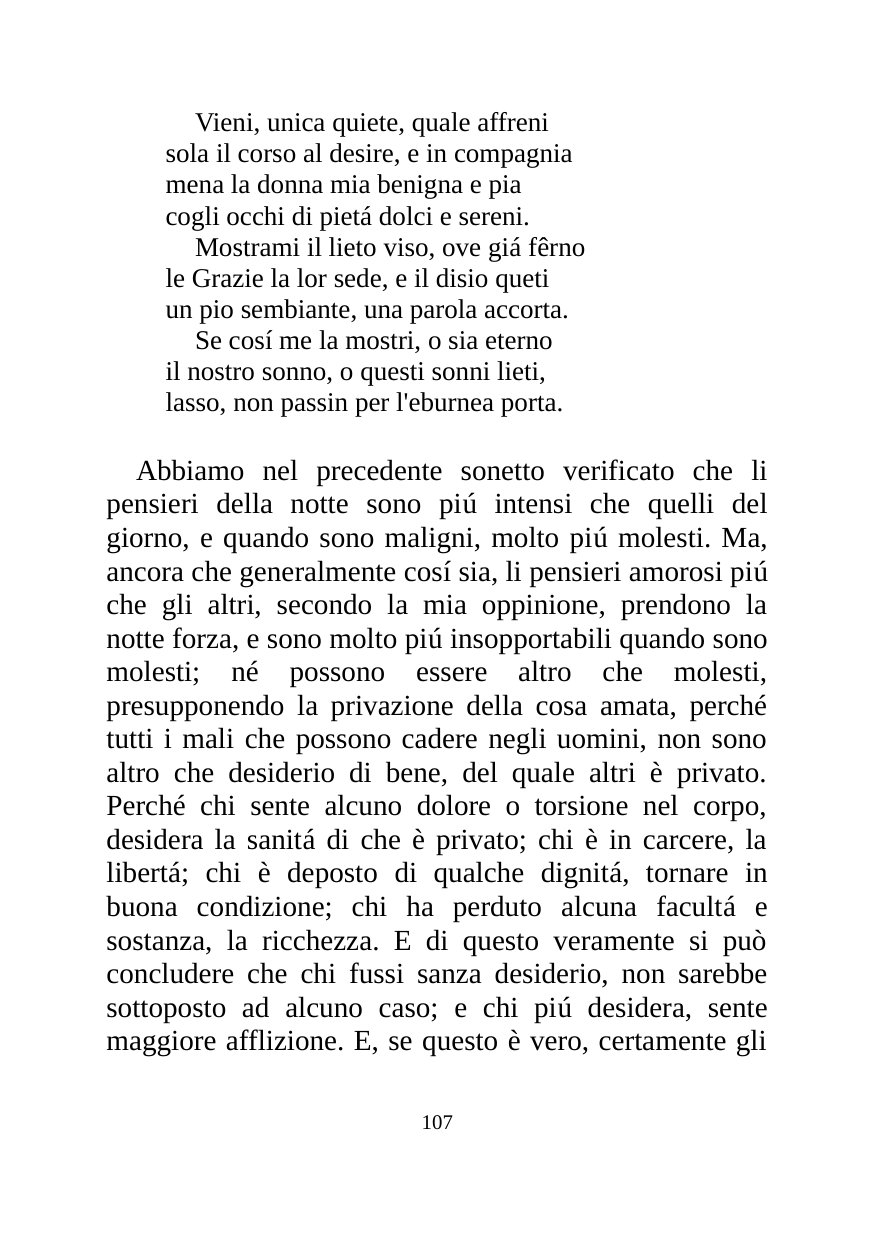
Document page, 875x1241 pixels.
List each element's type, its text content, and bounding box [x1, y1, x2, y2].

text Vieni, unica quiete, quale affreni sola il corso al desire, e in compagnia mena la donna mia benigna e pia cogli occhi di pietá dolci e sereni. [165, 106, 768, 231]
text Se cosí me la mostri, o sia eterno il nostro sonno, o questi sonni lieti, lasso, non passin per l'eburnea porta. [165, 324, 768, 418]
text Abbiamo nel precedente sonetto verificato che li pensieri della notte sono piú intensi che quelli del giorno, e quando sono maligni, molto piú molesti. Ma, ancora che generalmente cosí sia, li pensieri amorosi piú che gli altri, secondo la mia oppinione, prendono la notte forza, e sono molto piú insopportabili quando sono molesti; né possono essere altro che molesti, presupponendo la privazione della cosa amata, perché tutti i mali che possono cadere negli uomini, non sono altro che desiderio di bene, del quale altri è privato. Perché chi sente alcuno dolore o torsione nel corpo, desidera la sanitá di che è privato; chi è in carcere, la libertá; chi è deposto di qualche dignitá, tornare in buona condizione; chi ha perduto alcuna facultá e sostanza, la ricchezza. E di questo veramente si può concludere che chi fussi sanza desiderio, non sarebbe sottoposto ad alcuno caso; e chi piú desidera, sente maggiore afflizione. E, se questo è vero, certamente gli [106, 453, 768, 1057]
text Mostrami il lieto viso, ove giá fêrno le Grazie la lor sede, e il disio queti un pio sembiante, una parola accorta. [165, 231, 768, 324]
